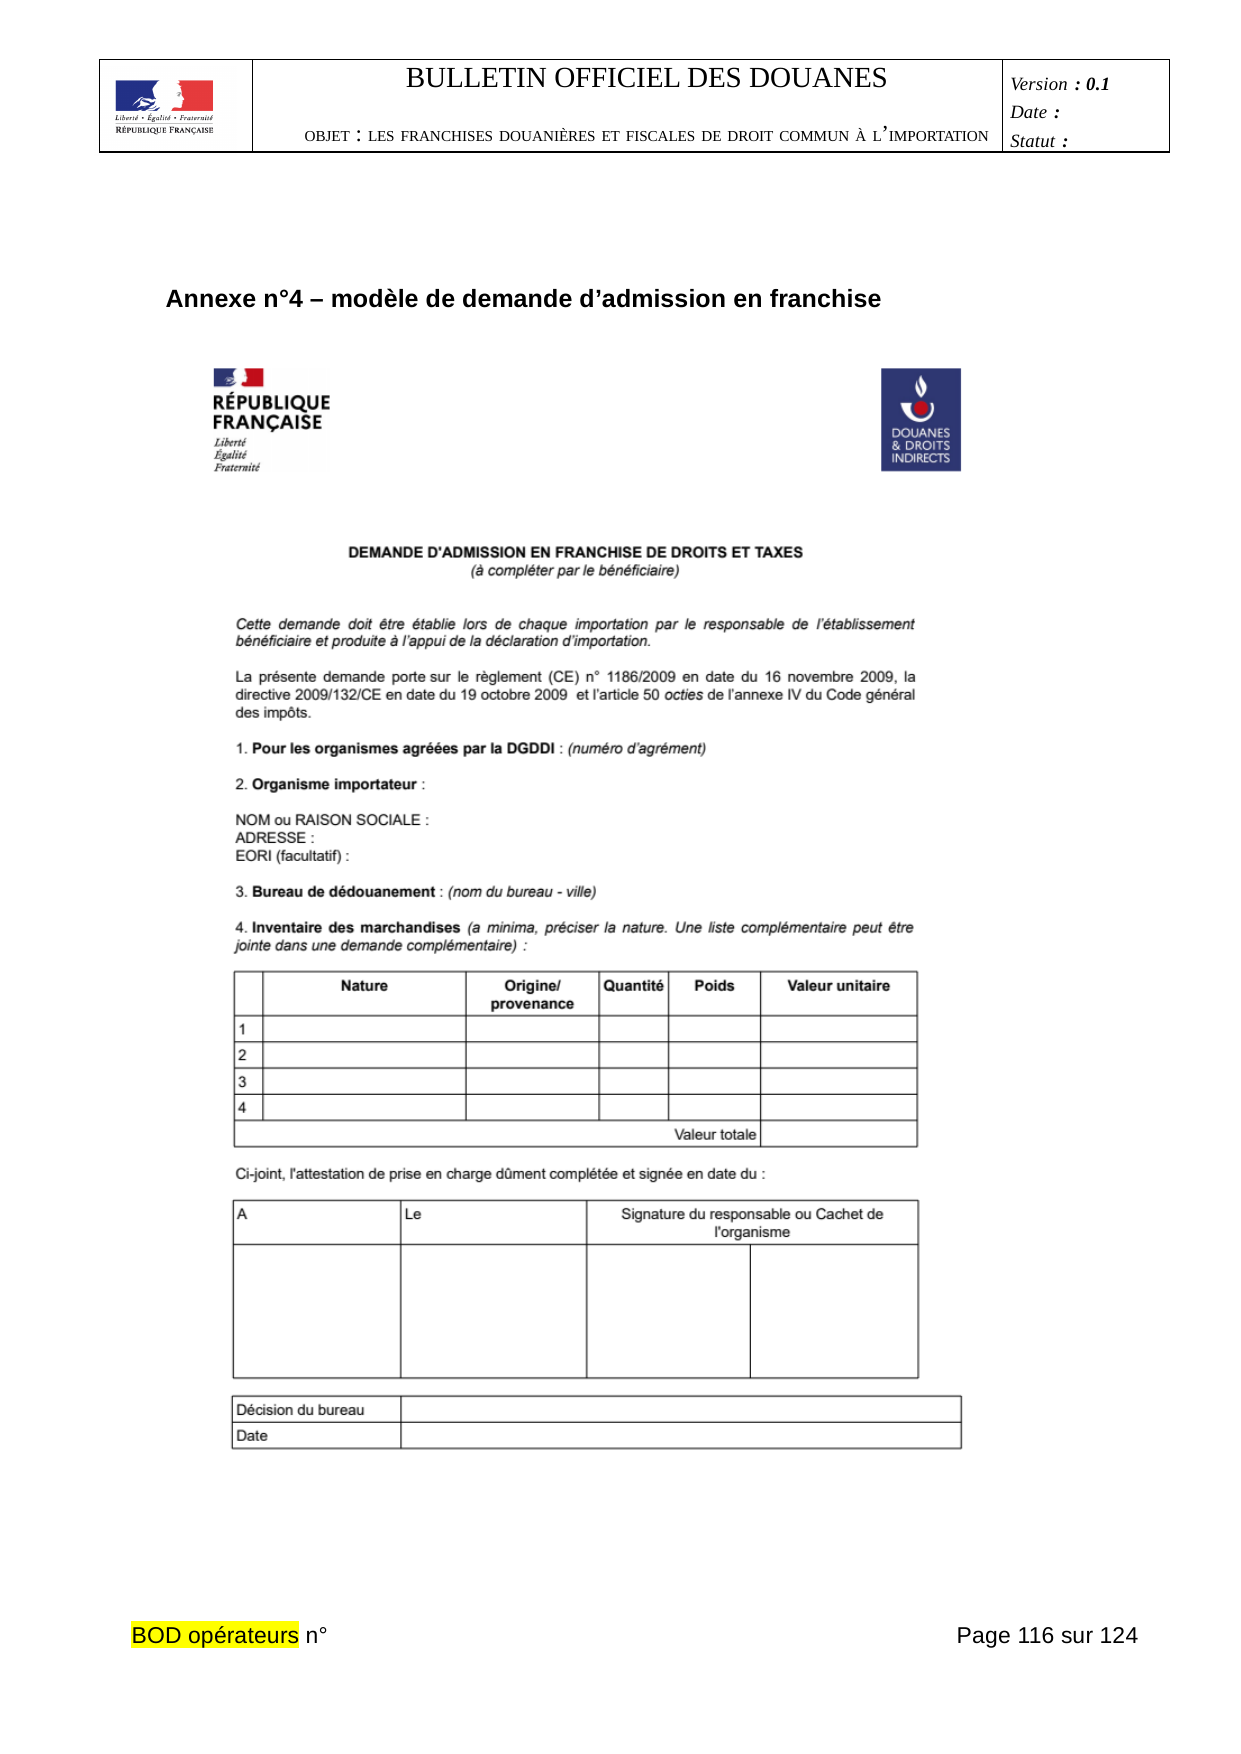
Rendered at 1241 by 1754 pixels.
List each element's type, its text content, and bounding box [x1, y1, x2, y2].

picture [142, 327, 1033, 1583]
picture [100, 66, 238, 151]
subtitle Annexe n°4 – modèle de demande d’admission en franchise [106, 284, 1152, 313]
picture [93, 66, 238, 156]
